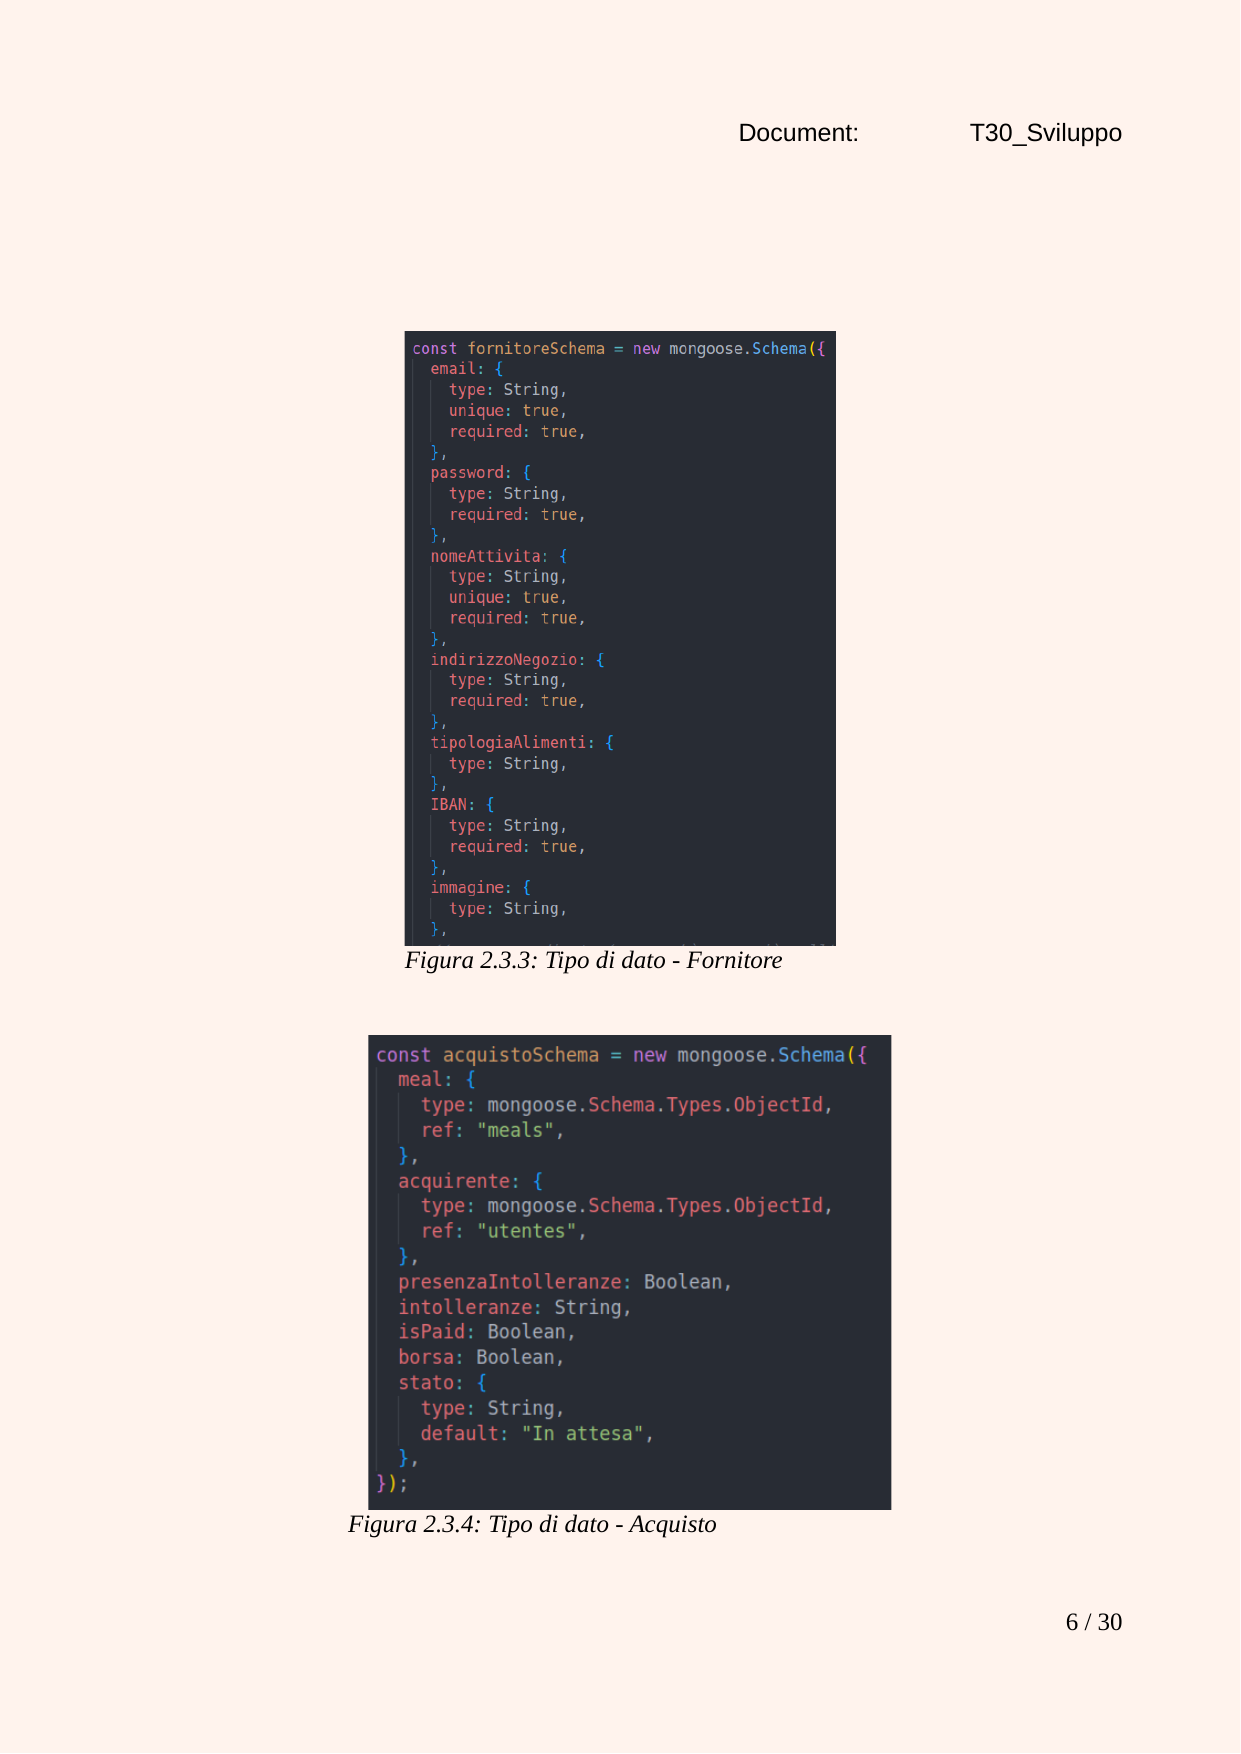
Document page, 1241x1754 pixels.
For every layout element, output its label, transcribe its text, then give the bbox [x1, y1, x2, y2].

picture [368, 1035, 892, 1510]
text Figura 2.3.3: Tipo di dato - Fornitore [404, 946, 836, 974]
text Figura 2.3.4: Tipo di dato - Acquisto [348, 1510, 871, 1538]
picture [404, 331, 836, 946]
